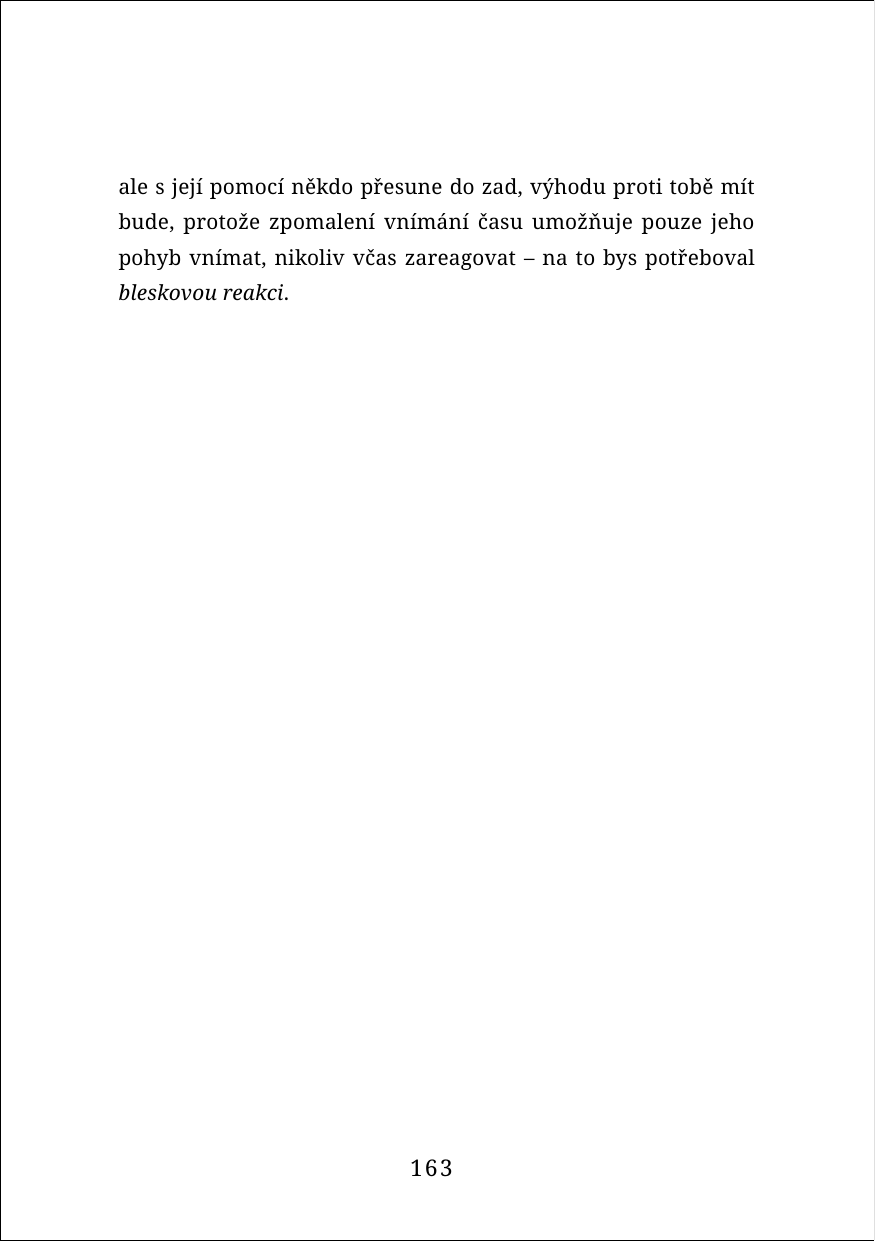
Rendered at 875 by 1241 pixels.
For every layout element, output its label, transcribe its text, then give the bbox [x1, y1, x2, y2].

text ale s její pomocí někdo přesune do zad, výhodu proti tobě mít bude, protože zpomalení vnímání času umožňuje pouze jeho pohyb vnímat, nikoliv včas zareagovat – na to bys potřeboval bleskovou reakci. [118, 172, 756, 307]
